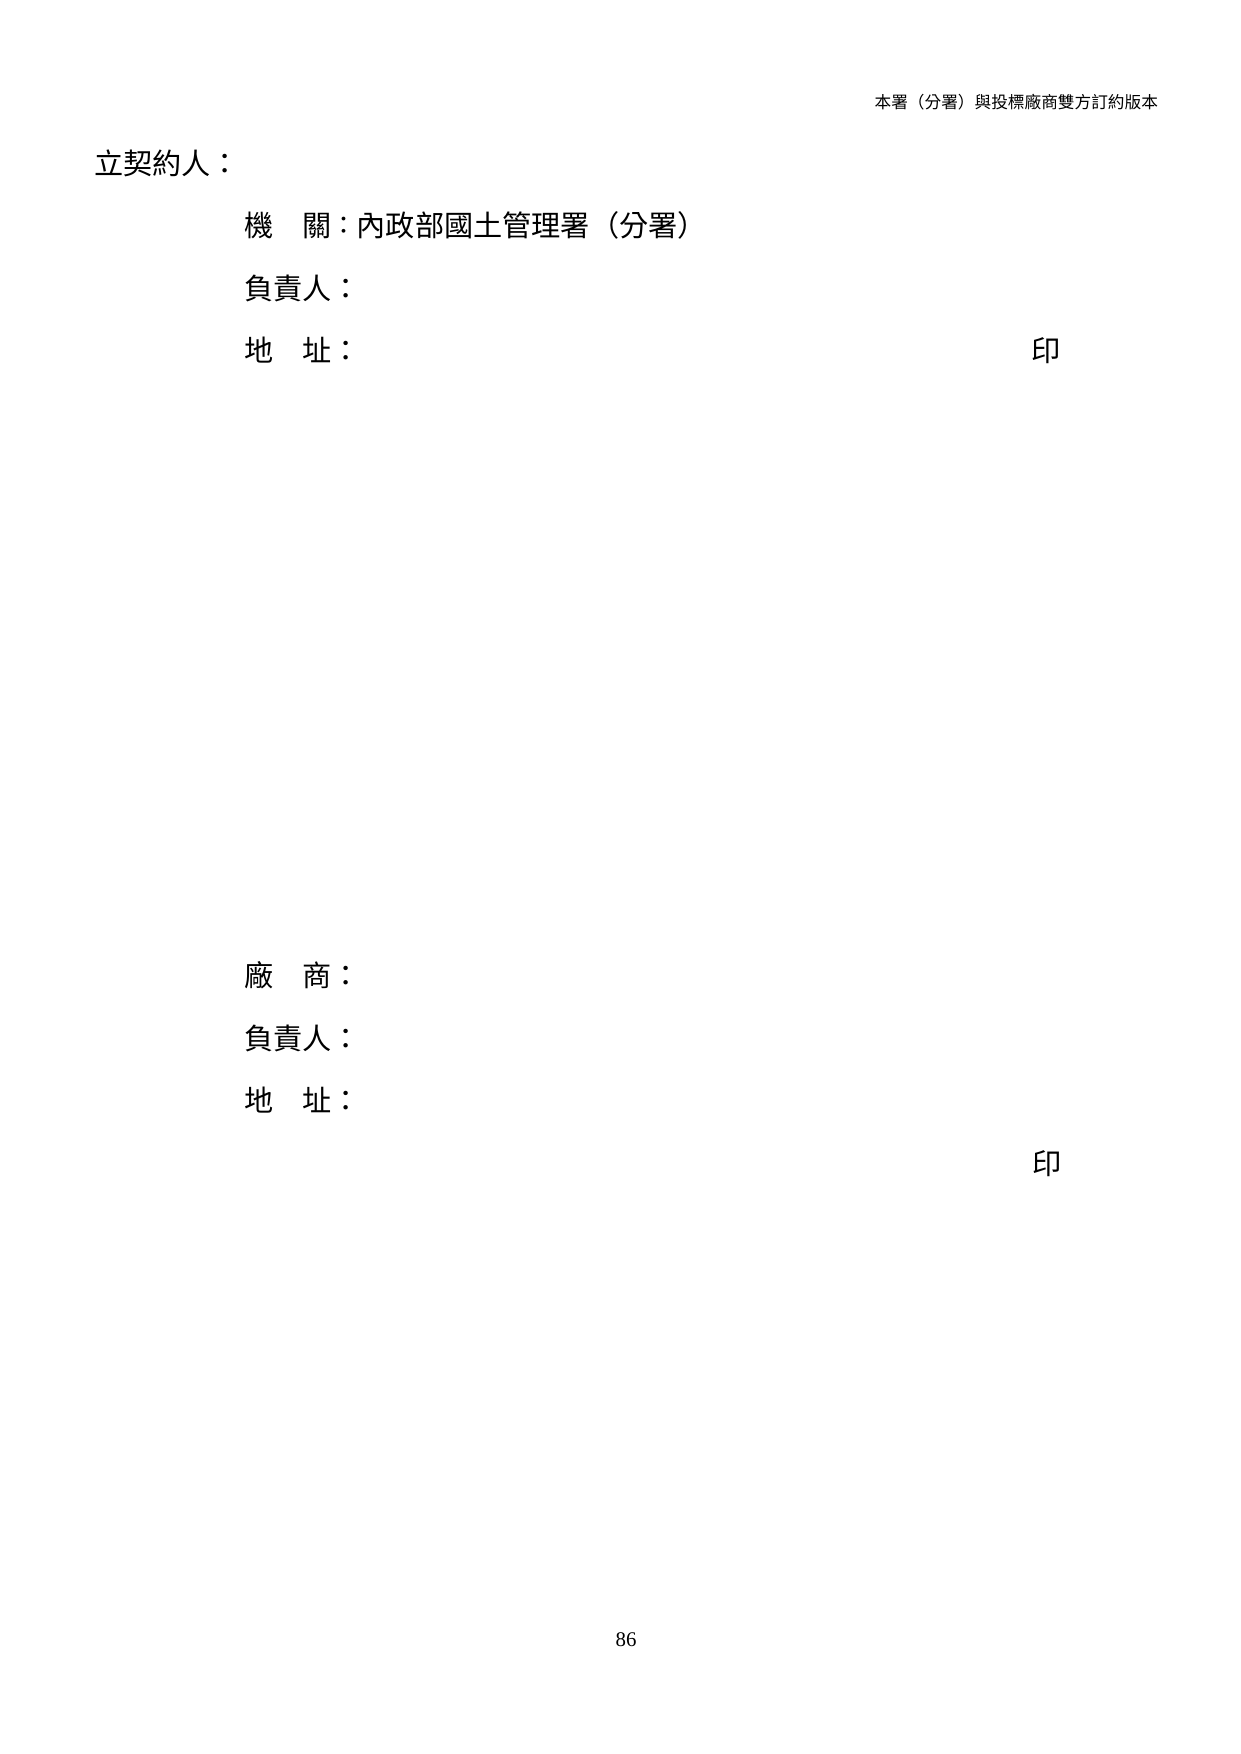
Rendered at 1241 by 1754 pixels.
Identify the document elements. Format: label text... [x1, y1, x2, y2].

text 立契約人： [94, 120, 1157, 182]
text 負責人： [244, 245, 1157, 307]
text 廠 商： [244, 932, 1157, 995]
text 機 關：內政部國土管理署（分署） [244, 182, 1157, 245]
text 地 址： [244, 1057, 1157, 1120]
text 地 址： 印 [244, 307, 1157, 370]
text 負責人： [244, 995, 1157, 1057]
text 印 [244, 1120, 1061, 1182]
